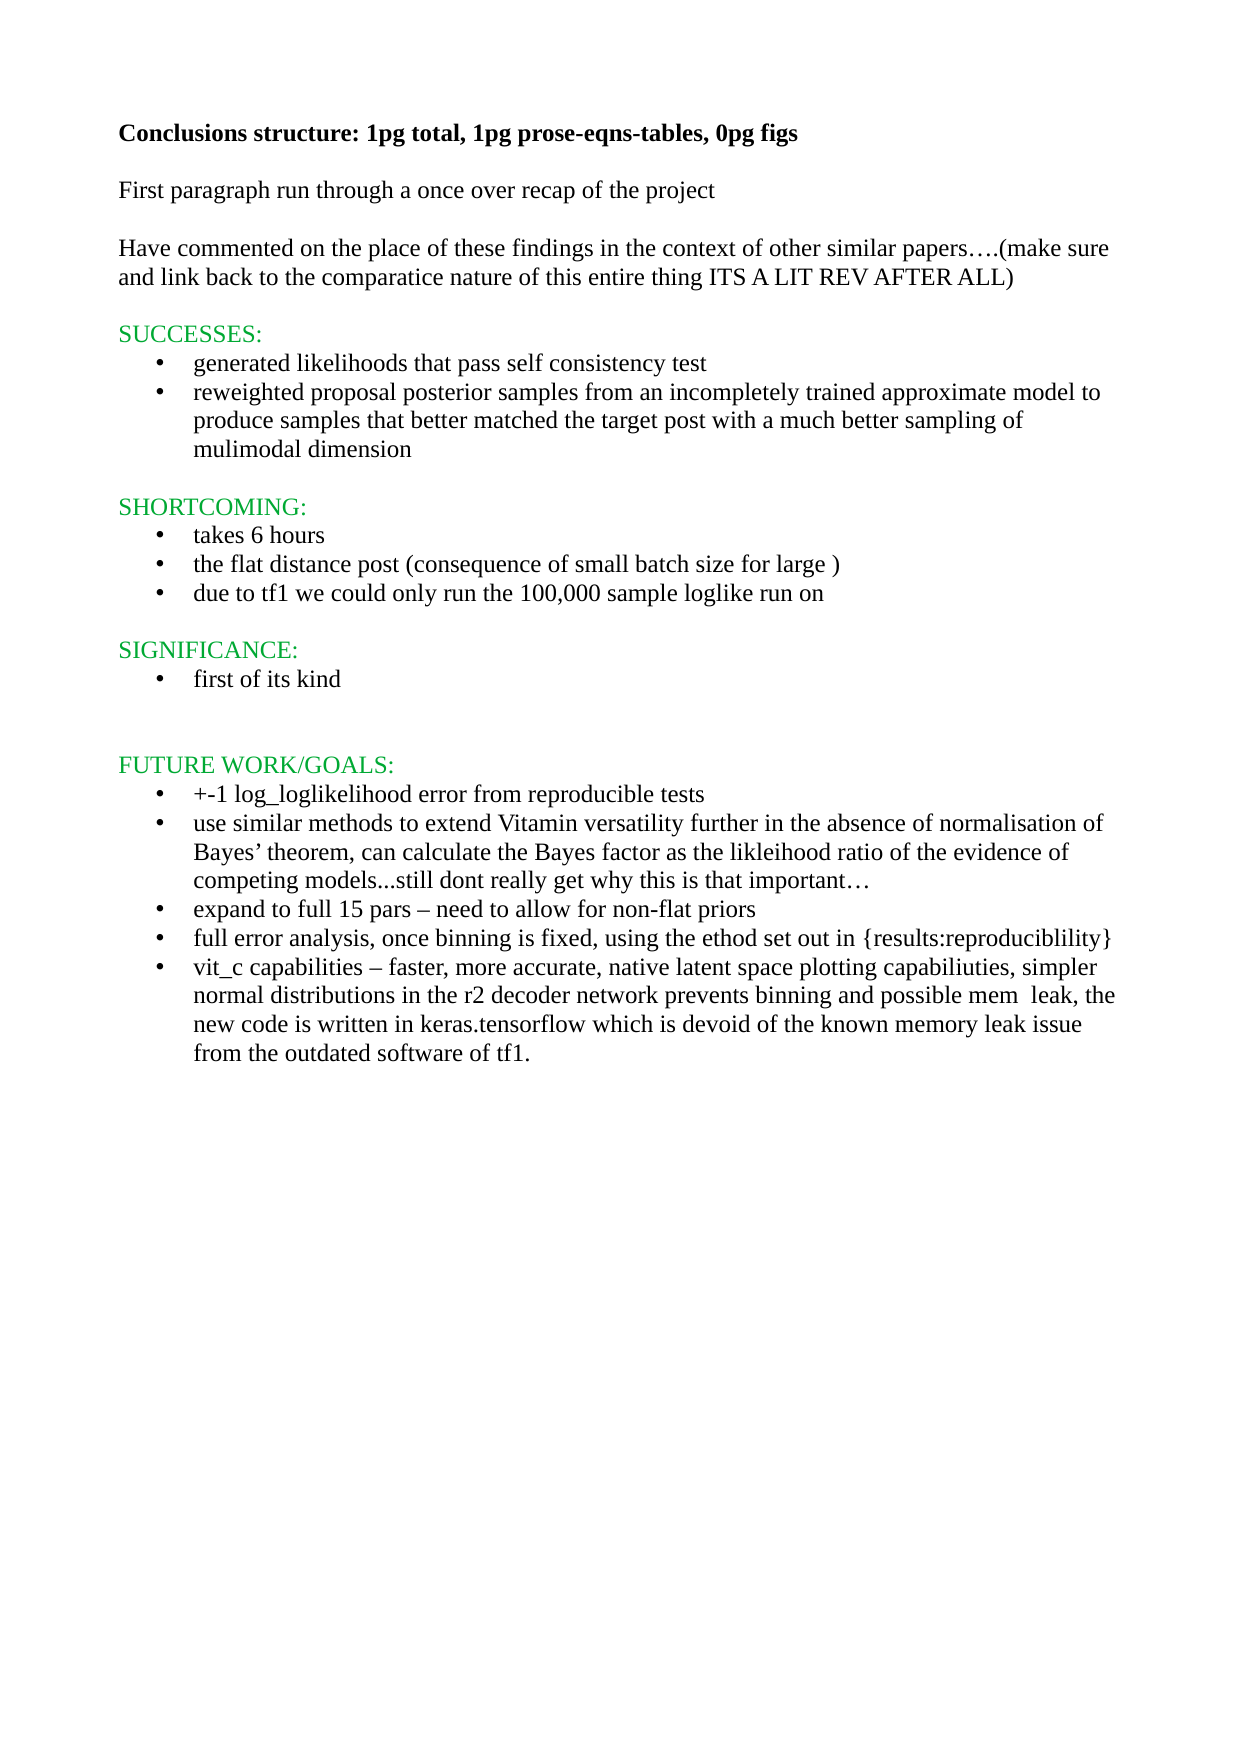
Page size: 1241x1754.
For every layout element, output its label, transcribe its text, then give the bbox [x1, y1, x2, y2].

text SIGNIFICANCE: [118, 636, 1122, 664]
list reweighted proposal posterior samples from an incompletely trained approximate model to produce samples that better matched the target post with a much better sampling of mulimodal dimension [156, 377, 1122, 463]
text FUTURE WORK/GOALS: [118, 751, 1122, 779]
list full error analysis, once binning is fixed, using the ethod set out in {results:reproduciblility} [156, 923, 1122, 952]
text Have commented on the place of these findings in the context of other similar papers….(make sure and link back to the comparatice nature of this entire thing ITS A LIT REV AFTER ALL) [118, 233, 1122, 291]
list takes 6 hours [156, 521, 1122, 549]
list first of its kind [156, 664, 1122, 693]
list generated likelihoods that pass self consistency test [156, 348, 1122, 377]
text First paragraph run through a once over recap of the project [118, 176, 1122, 204]
list +-1 log_loglikelihood error from reproducible tests [156, 779, 1122, 808]
list the flat distance post (consequence of small batch size for large ) [156, 549, 1122, 578]
list due to tf1 we could only run the 100,000 sample loglike run on [156, 578, 1122, 607]
list vit_c capabilities – faster, more accurate, native latent space plotting capabiliuties, simpler normal distributions in the r2 decoder network prevents binning and possible mem leak, the new code is written in keras.tensorflow which is devoid of the known memory leak issue from the outdated software of tf1. [156, 952, 1122, 1067]
text SUCCESSES: [118, 319, 1122, 348]
list use similar methods to extend Vitamin versatility further in the absence of normalisation of Bayes’ theorem, can calculate the Bayes factor as the likleihood ratio of the evidence of competing models...still dont really get why this is that important… [156, 808, 1122, 894]
list expand to full 15 pars – need to allow for non-flat priors [156, 894, 1122, 923]
text SHORTCOMING: [118, 492, 1122, 521]
text Conclusions structure: 1pg total, 1pg prose-eqns-tables, 0pg figs [118, 118, 1122, 147]
